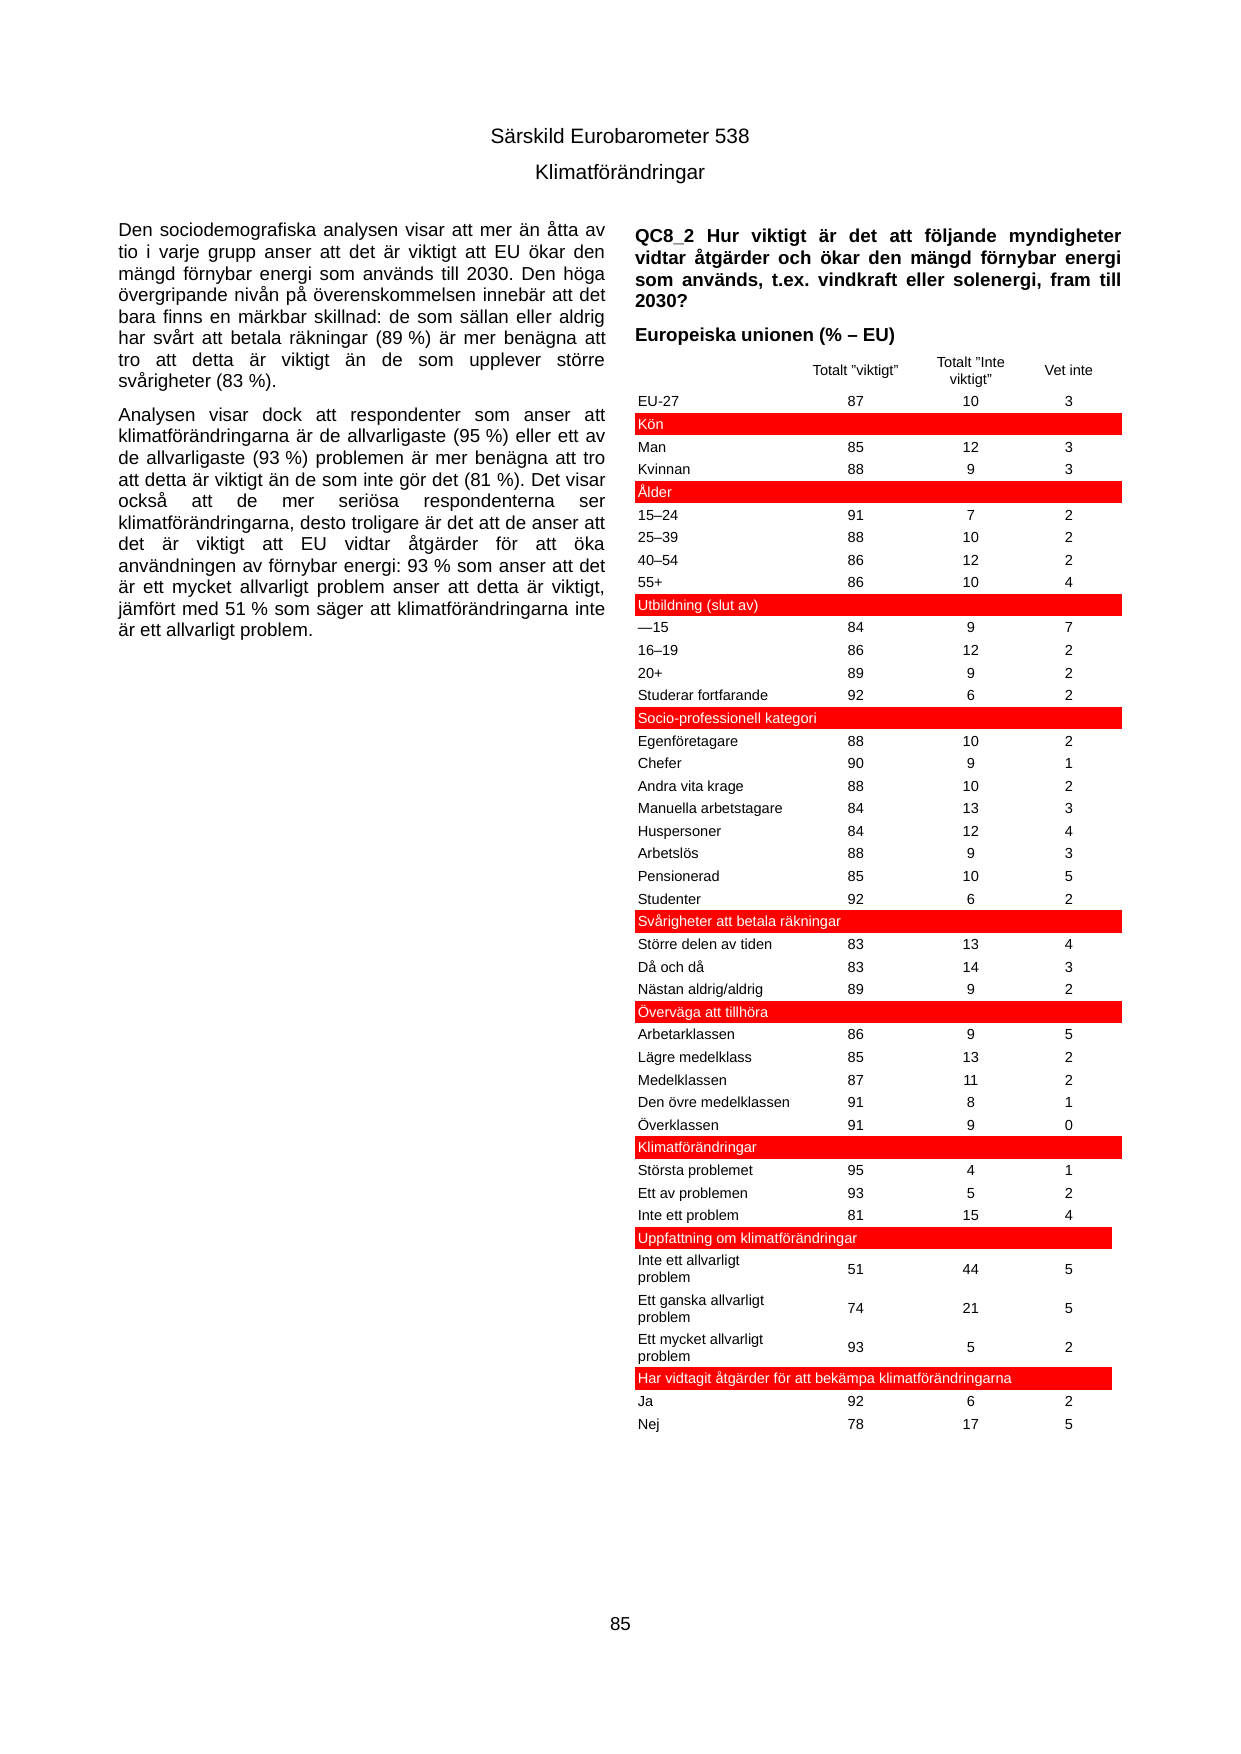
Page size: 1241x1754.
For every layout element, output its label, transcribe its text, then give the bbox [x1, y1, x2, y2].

table_cell 86 [799, 1023, 912, 1046]
table_cell 2 [1029, 1068, 1108, 1091]
table_cell [1109, 526, 1122, 548]
table_cell Överväga att tillhöra [635, 1001, 1122, 1023]
table_cell 84 [799, 616, 912, 639]
table_cell 2 [1029, 1328, 1108, 1367]
table_cell 81 [799, 1204, 912, 1227]
table_cell Den övre medelklassen [635, 1091, 798, 1113]
table_cell 93 [799, 1181, 912, 1204]
table_cell 1 [1029, 752, 1108, 774]
table_cell 4 [913, 1159, 1029, 1181]
table_cell 3 [1029, 797, 1108, 820]
table_cell 17 [913, 1413, 1029, 1435]
table_cell 3 [1029, 842, 1108, 865]
table_cell Lägre medelklass [635, 1046, 798, 1068]
table_cell 89 [799, 661, 912, 684]
table_cell Chefer [635, 752, 798, 774]
table_cell [1109, 390, 1122, 413]
table_cell Egenföretagare [635, 729, 798, 752]
table_cell 9 [913, 1023, 1029, 1046]
table_cell 83 [799, 955, 912, 978]
table_cell [1109, 775, 1122, 797]
table_cell 5 [1029, 865, 1108, 887]
table_cell 84 [799, 820, 912, 842]
table_cell 2 [1029, 729, 1108, 752]
table_cell 15 [913, 1204, 1029, 1227]
table_cell 13 [913, 797, 1029, 820]
table_cell [1109, 571, 1122, 594]
table_cell 3 [1029, 955, 1108, 978]
table_cell 4 [1029, 1204, 1108, 1227]
table_cell Man [635, 435, 798, 458]
table_header Vet inte [1029, 351, 1108, 390]
table_cell 85 [799, 865, 912, 887]
table_cell Ett mycket allvarligt problem [635, 1328, 798, 1367]
table_cell 7 [913, 503, 1029, 526]
table_cell Inte ett problem [635, 1204, 798, 1227]
table_cell [1109, 1181, 1122, 1204]
table_cell [1109, 1068, 1122, 1091]
text QC8_2 Hur viktigt är det att följande myndigheter vidtar åtgärder och ökar den mängd förnybar energi som används, t.ex. vindkraft eller solenergi, fram till 2030? [635, 225, 1122, 311]
table_cell Svårigheter att betala räkningar [635, 910, 1122, 933]
table_cell 2 [1029, 978, 1108, 1001]
table_cell 10 [913, 526, 1029, 548]
table_cell Har vidtagit åtgärder för att bekämpa klimatförändringarna [635, 1367, 1112, 1390]
table_cell 91 [799, 1091, 912, 1113]
table_cell 85 [799, 1046, 912, 1068]
table_cell Medelklassen [635, 1068, 798, 1091]
table_cell Kvinnan [635, 458, 798, 481]
table_cell Manuella arbetstagare [635, 797, 798, 820]
table_cell 83 [799, 933, 912, 955]
table_header [1109, 351, 1122, 390]
table_cell [1109, 978, 1122, 1001]
table_cell Då och då [635, 955, 798, 978]
table_cell Överklassen [635, 1114, 798, 1136]
table_cell 12 [913, 435, 1029, 458]
table_cell [1109, 1204, 1122, 1227]
table_cell 2 [1029, 549, 1108, 571]
table_cell 93 [799, 1328, 912, 1367]
table_cell 92 [799, 888, 912, 910]
table_cell [1109, 458, 1122, 481]
text Den sociodemografiska analysen visar att mer än åtta av tio i varje grupp anser att det är viktigt att EU ökar den mängd förnybar energi som används till 2030. Den höga övergripande nivån på överenskommelsen innebär att det bara finns en märkbar skillnad: de som sällan eller aldrig har svårt att betala räkningar (89 %) är mer benägna att tro att detta är viktigt än de som upplever större svårigheter (83 %). [118, 219, 605, 392]
table_cell 4 [1029, 820, 1108, 842]
table_cell Utbildning (slut av) [635, 594, 1122, 616]
table_cell 6 [913, 1390, 1029, 1412]
table_cell 9 [913, 458, 1029, 481]
table_cell [1112, 1367, 1122, 1390]
table_header Totalt ”viktigt” [799, 351, 912, 390]
table_cell 40–54 [635, 549, 798, 571]
table_cell Ett ganska allvarligt problem [635, 1289, 798, 1328]
table_cell 10 [913, 729, 1029, 752]
table_cell Ett av problemen [635, 1181, 798, 1204]
table_cell 92 [799, 1390, 912, 1412]
table_cell 14 [913, 955, 1029, 978]
table_cell 15–24 [635, 503, 798, 526]
table_cell 5 [1029, 1023, 1108, 1046]
table_cell [1109, 435, 1122, 458]
table_cell 91 [799, 1114, 912, 1136]
table_cell 85 [799, 435, 912, 458]
table_cell 4 [1029, 571, 1108, 594]
table_cell 86 [799, 571, 912, 594]
table_cell 5 [913, 1328, 1029, 1367]
table_cell Största problemet [635, 1159, 798, 1181]
table_cell [1112, 1227, 1122, 1249]
table_cell Inte ett allvarligt problem [635, 1249, 798, 1288]
table_cell Huspersoner [635, 820, 798, 842]
text Analysen visar dock att respondenter som anser att klimatförändringarna är de allvarligaste (95 %) eller ett av de allvarligaste (93 %) problemen är mer benägna att tro att detta är viktigt än de som inte gör det (81 %). Det visar också att de mer seriösa respondenterna ser klimatförändringarna, desto troligare är det att de anser att det är viktigt att EU vidtar åtgärder för att öka användningen av förnybar energi: 93 % som anser att det är ett mycket allvarligt problem anser att detta är viktigt, jämfört med 51 % som säger att klimatförändringarna inte är ett allvarligt problem. [118, 404, 605, 641]
table_cell Arbetslös [635, 842, 798, 865]
table_cell 10 [913, 865, 1029, 887]
table_cell —15 [635, 616, 798, 639]
table_cell 88 [799, 458, 912, 481]
table_cell 86 [799, 549, 912, 571]
table_cell 9 [913, 842, 1029, 865]
table_cell 10 [913, 775, 1029, 797]
table_cell 10 [913, 390, 1029, 413]
table_cell [1109, 639, 1122, 661]
table_cell [1109, 933, 1122, 955]
table_header [635, 351, 798, 390]
table_cell 10 [913, 571, 1029, 594]
table_cell 2 [1029, 503, 1108, 526]
table_cell [1109, 865, 1122, 887]
table_cell 86 [799, 639, 912, 661]
table_cell 4 [1029, 933, 1108, 955]
table_cell [1109, 797, 1122, 820]
table_cell 9 [913, 616, 1029, 639]
table_cell Socio-professionell kategori [635, 707, 1122, 729]
table_cell 91 [799, 503, 912, 526]
table_cell [1109, 1023, 1122, 1046]
table_cell 5 [1029, 1413, 1108, 1435]
table_cell 95 [799, 1159, 912, 1181]
table_header Totalt ”Inte viktigt” [913, 351, 1029, 390]
table_cell [1109, 842, 1122, 865]
table_cell 9 [913, 752, 1029, 774]
table_cell EU-27 [635, 390, 798, 413]
table_cell 1 [1029, 1159, 1108, 1181]
table_cell [1109, 503, 1122, 526]
table_cell 16–19 [635, 639, 798, 661]
table_cell 74 [799, 1289, 912, 1328]
table_cell 44 [913, 1249, 1029, 1288]
table_cell 89 [799, 978, 912, 1001]
table_cell [1109, 1046, 1122, 1068]
table_cell 5 [913, 1181, 1029, 1204]
table_cell 2 [1029, 775, 1108, 797]
table_cell Studerar fortfarande [635, 684, 798, 707]
table_cell 2 [1029, 526, 1108, 548]
table_cell [1109, 661, 1122, 684]
table_cell 5 [1029, 1249, 1108, 1288]
table_cell 87 [799, 1068, 912, 1091]
table_cell [1109, 684, 1122, 707]
table_cell [1109, 1413, 1122, 1435]
table_cell 51 [799, 1249, 912, 1288]
table_cell Större delen av tiden [635, 933, 798, 955]
table_cell 88 [799, 729, 912, 752]
table_cell 2 [1029, 1390, 1108, 1412]
table_cell 88 [799, 526, 912, 548]
table_cell 21 [913, 1289, 1029, 1328]
table_cell Klimatförändringar [635, 1136, 1122, 1159]
table_cell [1109, 1328, 1122, 1367]
table_cell [1109, 820, 1122, 842]
table_cell [1109, 729, 1122, 752]
table_cell 25–39 [635, 526, 798, 548]
table_cell [1109, 888, 1122, 910]
table_cell Nästan aldrig/aldrig [635, 978, 798, 1001]
table_cell 92 [799, 684, 912, 707]
table_cell 2 [1029, 661, 1108, 684]
text Europeiska unionen (% – EU) [635, 323, 1122, 345]
table_cell 88 [799, 842, 912, 865]
table_cell Nej [635, 1413, 798, 1435]
table_cell 13 [913, 933, 1029, 955]
table_cell [1109, 1159, 1122, 1181]
table_cell [1109, 1091, 1122, 1113]
table_cell [1109, 1114, 1122, 1136]
table_cell 12 [913, 549, 1029, 571]
table_cell 6 [913, 684, 1029, 707]
table_cell [1109, 1390, 1122, 1412]
table_cell 6 [913, 888, 1029, 910]
table_cell 1 [1029, 1091, 1108, 1113]
table_cell 90 [799, 752, 912, 774]
table_cell 5 [1029, 1289, 1108, 1328]
table_cell 2 [1029, 888, 1108, 910]
table_cell Ålder [635, 481, 1122, 503]
table_cell Ja [635, 1390, 798, 1412]
table_cell 13 [913, 1046, 1029, 1068]
table_cell [1109, 752, 1122, 774]
table_cell 3 [1029, 390, 1108, 413]
table_cell 2 [1029, 684, 1108, 707]
table_cell 9 [913, 978, 1029, 1001]
table_cell 88 [799, 775, 912, 797]
table_cell 9 [913, 661, 1029, 684]
table_cell Pensionerad [635, 865, 798, 887]
table_cell [1109, 955, 1122, 978]
table_cell 3 [1029, 458, 1108, 481]
table_cell Studenter [635, 888, 798, 910]
table_cell 9 [913, 1114, 1029, 1136]
table_cell 2 [1029, 1181, 1108, 1204]
table_cell 7 [1029, 616, 1108, 639]
table_cell [1109, 1249, 1122, 1288]
table_cell 87 [799, 390, 912, 413]
table_cell 11 [913, 1068, 1029, 1091]
table_cell Andra vita krage [635, 775, 798, 797]
table_cell 12 [913, 639, 1029, 661]
table_cell Uppfattning om klimatförändringar [635, 1227, 1112, 1249]
table_cell 0 [1029, 1114, 1108, 1136]
table_cell [1109, 549, 1122, 571]
table_cell Arbetarklassen [635, 1023, 798, 1046]
table_cell Kön [635, 413, 1122, 435]
table_cell 2 [1029, 639, 1108, 661]
table_cell 3 [1029, 435, 1108, 458]
table_cell 12 [913, 820, 1029, 842]
table_cell 55+ [635, 571, 798, 594]
table_cell 84 [799, 797, 912, 820]
table_cell [1109, 1289, 1122, 1328]
table_cell 78 [799, 1413, 912, 1435]
table_cell 2 [1029, 1046, 1108, 1068]
table_cell 20+ [635, 661, 798, 684]
table_cell [1109, 616, 1122, 639]
table_cell 8 [913, 1091, 1029, 1113]
